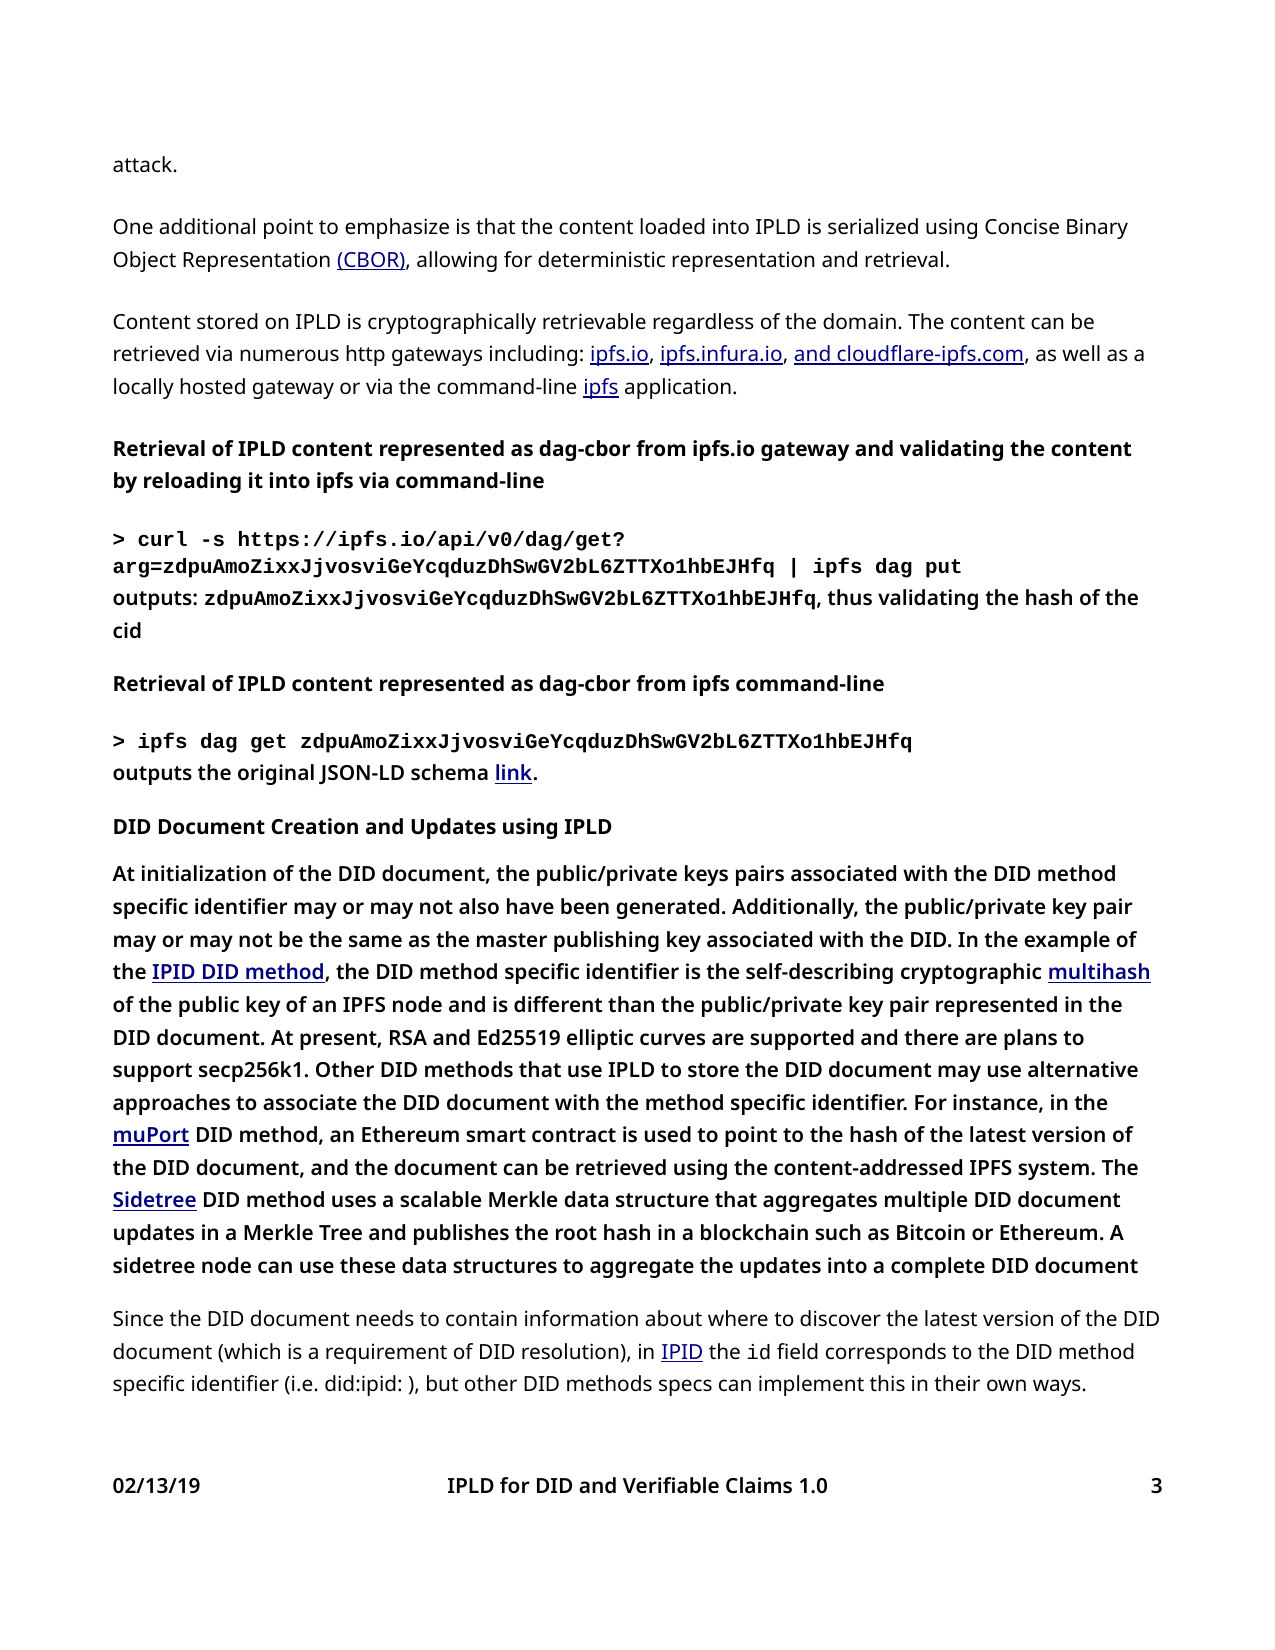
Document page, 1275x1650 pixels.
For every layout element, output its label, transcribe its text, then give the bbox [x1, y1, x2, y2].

text One additional point to emphasize is that the content loaded into IPLD is serialized using Concise Binary Object Representation (CBOR), allowing for deterministic representation and retrieval. [112, 212, 1162, 273]
text Since the DID document needs to contain information about where to discover the latest version of the DID document (which is a requirement of DID resolution), in IPID the id field corresponds to the DID method specific identifier (i.e. did:ipid: ), but other DID methods specs can implement this in their own ways. [112, 1304, 1162, 1398]
text outputs: zdpuAmoZixxJjvosviGeYcqduzDhSwGV2bL6ZTTXo1hbEJHfq, thus validating the hash of the cid [112, 583, 1162, 644]
text At initialization of the DID document, the public/private keys pairs associated with the DID method specific identifier may or may not also have been generated. Additionally, the public/private key pair may or may not be the same as the master publishing key associated with the DID. In the example of the IPID DID method, the DID method specific identifier is the self-describing cryptographic multihash of the public key of an IPFS node and is different than the public/private key pair represented in the DID document. At present, RSA and Ed25519 elliptic curves are supported and there are plans to support secp256k1. Other DID methods that use IPLD to store the DID document may use alternative approaches to associate the DID document with the method specific identifier. For instance, in the muPort DID method, an Ethereum smart contract is used to point to the hash of the latest version of the DID document, and the document can be retrieved using the content-addressed IPFS system. The Sidetree DID method uses a scalable Merkle data structure that aggregates multiple DID document updates in a Merkle Tree and publishes the root hash in a blockchain such as Bitcoin or Ethereum. A sidetree node can use these data structures to aggregate the updates into a complete DID document [112, 859, 1162, 1279]
text Retrieval of IPLD content represented as dag-cbor from ipfs command-line [112, 669, 1162, 698]
text > ipfs dag get zdpuAmoZixxJjvosviGeYcqduzDhSwGV2bL6ZTTXo1hbEJHfq [112, 731, 1162, 755]
text Content stored on IPLD is cryptographically retrievable regardless of the domain. The content can be retrieved via numerous http gateways including: ipfs.io, ipfs.infura.io, and cloudflare-ipfs.com, as well as a locally hosted gateway or via the command-line ipfs application. [112, 307, 1162, 400]
text Retrieval of IPLD content represented as dag-cbor from ipfs.io gateway and validating the content by reloading it into ipfs via command-line [112, 434, 1162, 495]
subtitle DID Document Creation and Updates using IPLD [112, 812, 1162, 840]
text > curl -s https://ipfs.io/api/v0/dag/get?arg=zdpuAmoZixxJjvosviGeYcqduzDhSwGV2bL6ZTTXo1hbEJHfq | ipfs dag put [112, 529, 1162, 579]
text attack. [112, 150, 1162, 178]
text outputs the original JSON-LD schema link. [112, 758, 1162, 787]
